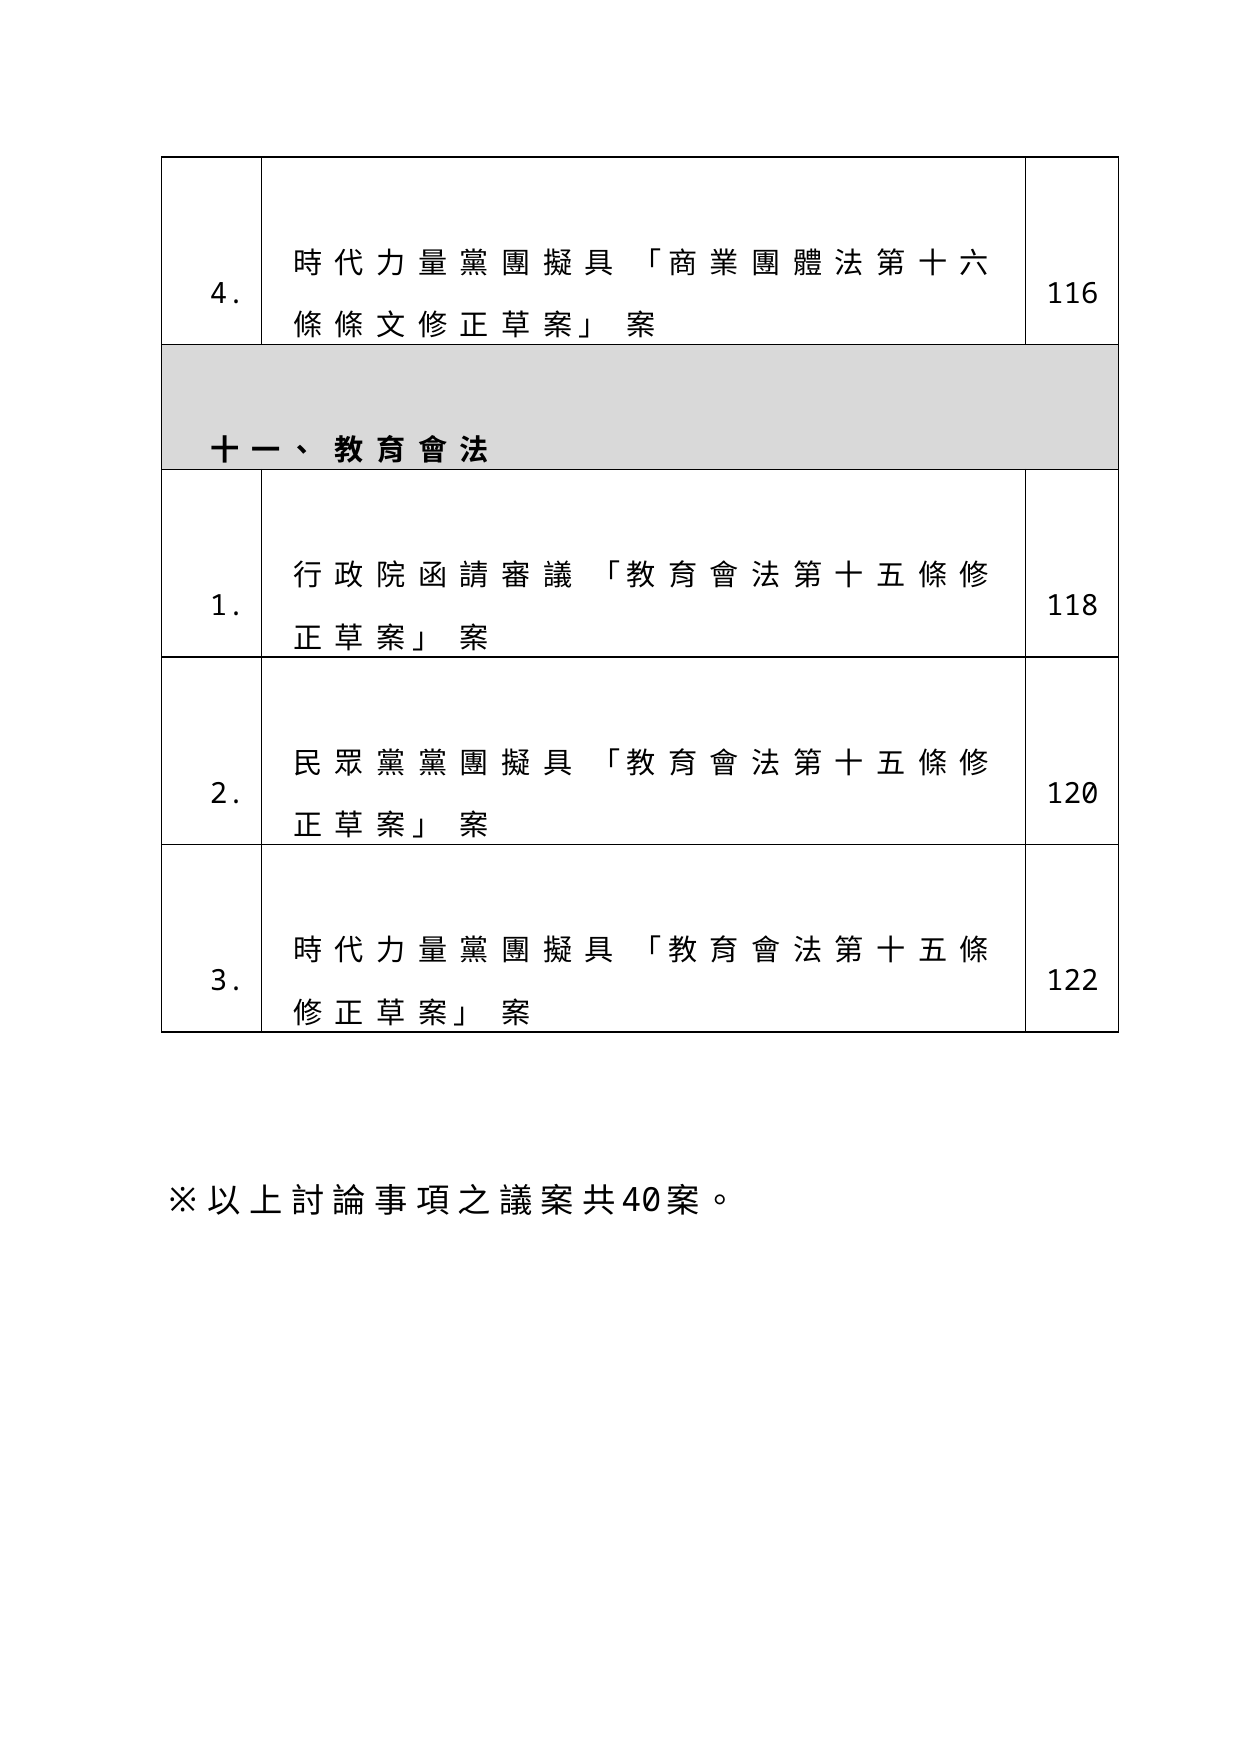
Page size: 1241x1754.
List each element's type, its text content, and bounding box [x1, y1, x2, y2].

table_cell 4. [162, 158, 261, 344]
text ※以上討論事項之議案共40案。 [162, 1156, 1078, 1219]
table_cell 民眾黨黨團擬具「教育會法第十五條修正草案」案 [262, 658, 1025, 844]
table_cell 時代力量黨團擬具「商業團體法第十六條條文修正草案」案 [262, 158, 1025, 344]
table_cell 3. [162, 845, 261, 1031]
table_cell 行政院函請審議「教育會法第十五條修正草案」案 [262, 470, 1025, 656]
table_cell 時代力量黨團擬具「教育會法第十五條修正草案」案 [262, 845, 1025, 1031]
table_cell 122 [1026, 845, 1118, 1031]
table_cell 116 [1026, 158, 1118, 344]
table_cell 十一、教育會法 [162, 345, 1118, 469]
table_cell 118 [1026, 470, 1118, 656]
table_cell 2. [162, 658, 261, 844]
table_cell 1. [162, 470, 261, 656]
table_cell 120 [1026, 658, 1118, 844]
